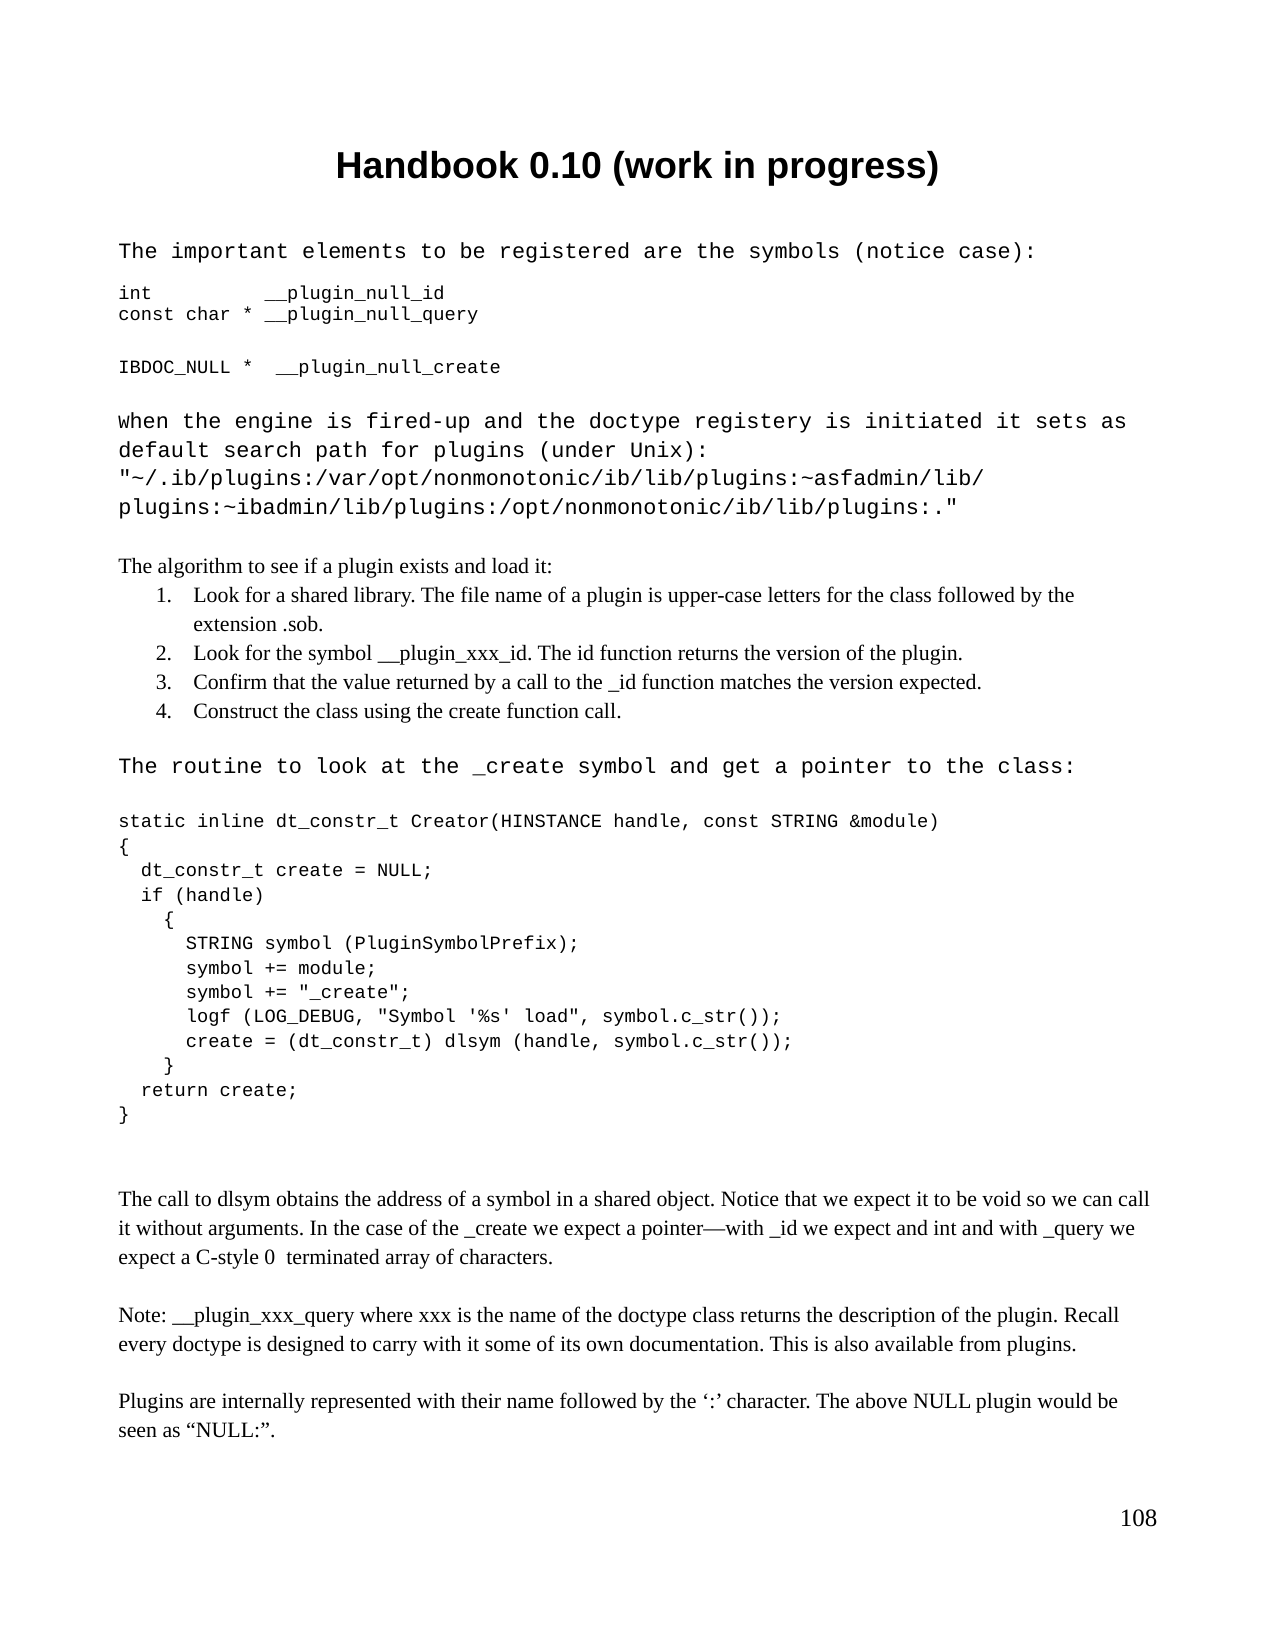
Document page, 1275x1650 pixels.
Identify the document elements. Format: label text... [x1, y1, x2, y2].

text Plugins are internally represented with their name followed by the ‘:’ character. The above NULL plugin would be seen as “NULL:”. [118, 1388, 1157, 1442]
text const char * __plugin_null_query [118, 305, 1157, 326]
text dt_constr_t create = NULL; [118, 861, 1157, 882]
text The call to dlsym obtains the address of a symbol in a shared object. Notice that we expect it to be void so we can call it without arguments. In the case of the _create we expect a pointer—with _id we expect and int and with _query we expect a C-style 0 terminated array of characters. [118, 1186, 1157, 1269]
text STRING symbol (PluginSymbolPrefix); [118, 934, 1157, 955]
text } [118, 1056, 1157, 1077]
text int __plugin_null_id [118, 283, 1157, 305]
text IBDOC_NULL * __plugin_null_create [118, 358, 1157, 379]
text create = (dt_constr_t) dlsym (handle, symbol.c_str()); [118, 1032, 1157, 1053]
list Look for a shared library. The file name of a plugin is upper-case letters for the class followed by the extension .sob. [156, 582, 1157, 636]
text When the engine is fired-up and the doctype registery is initiated it sets as default search path for plugins (under Unix): [118, 411, 1157, 464]
text logf (LOG_DEBUG, "Symbol '%s' load", symbol.c_str()); [118, 1007, 1157, 1028]
text return create; [118, 1080, 1157, 1102]
list Confirm that the value returned by a call to the _id function matches the version expected. [156, 669, 1157, 694]
text { [118, 837, 1157, 858]
text "~/.ib/plugins:/var/opt/nonmonotonic/ib/lib/plugins:~asfadmin/lib/plugins:~ibadmin/lib/plugins:/opt/nonmonotonic/ib/lib/plugins:." [118, 467, 1157, 521]
text Note: __plugin_xxx_query where xxx is the name of the doctype class returns the description of the plugin. Recall every doctype is designed to carry with it some of its own documentation. This is also available from plugins. [118, 1302, 1157, 1356]
text if (handle) [118, 885, 1157, 907]
text The important elements to be registered are the symbols (notice case): [118, 240, 1157, 265]
text static inline dt_constr_t Creator(HINSTANCE handle, const STRING &module) [118, 812, 1157, 833]
text The algorithm to see if a plugin exists and load it: [118, 553, 1157, 578]
text The routine to look at the _create symbol and get a pointer to the class: [118, 755, 1157, 780]
text symbol += module; [118, 958, 1157, 980]
text } [118, 1105, 1157, 1126]
list Look for the symbol __plugin_xxx_id. The id function returns the version of the plugin. [156, 640, 1157, 665]
list Construct the class using the create function call. [156, 698, 1157, 723]
text { [118, 910, 1157, 931]
text symbol += "_create"; [118, 983, 1157, 1004]
